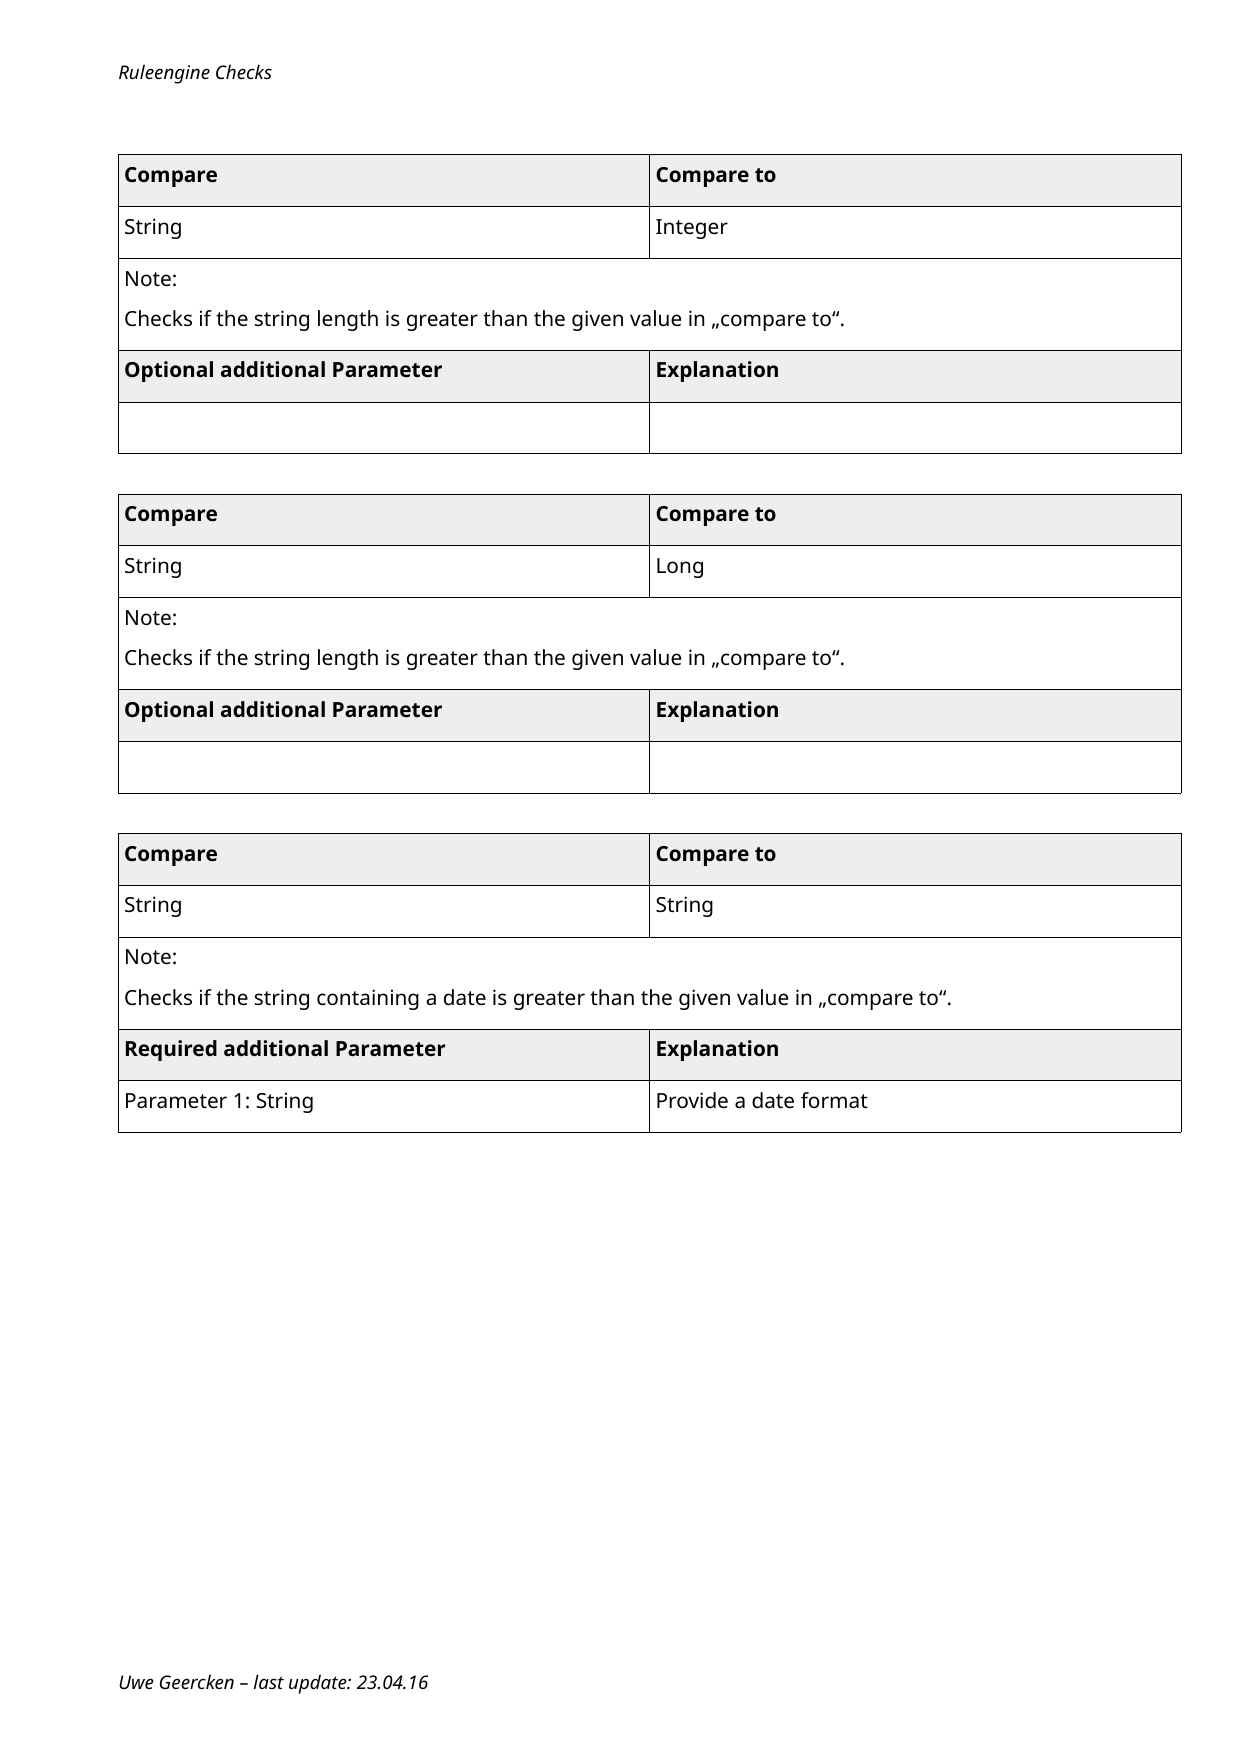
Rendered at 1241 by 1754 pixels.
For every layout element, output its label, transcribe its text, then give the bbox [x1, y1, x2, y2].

table_cell String [119, 886, 649, 937]
table_cell String [119, 207, 649, 258]
table_cell Explanation [650, 690, 1181, 741]
table_cell Optional additional Parameter [119, 351, 649, 402]
table_header Compare to [650, 495, 1181, 545]
table_header Compare [119, 155, 649, 206]
table_cell Optional additional Parameter [119, 690, 649, 741]
table_cell Note: Checks if the string containing a date is greater than the given value in „compare to“. [119, 938, 1181, 1028]
table_cell Long [650, 546, 1181, 597]
table_cell [119, 742, 649, 793]
table_cell Explanation [650, 1030, 1181, 1080]
table_cell String [119, 546, 649, 597]
table_cell Required additional Parameter [119, 1030, 649, 1080]
table_cell [650, 742, 1181, 793]
table_cell Parameter 1: String [119, 1081, 649, 1132]
table_cell Note: Checks if the string length is greater than the given value in „compare to“. [119, 259, 1181, 350]
table_cell Integer [650, 207, 1181, 258]
table_header Compare [119, 834, 649, 885]
table_cell String [650, 886, 1181, 937]
table_cell [119, 403, 649, 453]
table_header Compare to [650, 155, 1181, 206]
table_cell Note: Checks if the string length is greater than the given value in „compare to“. [119, 598, 1181, 689]
table_cell Provide a date format [650, 1081, 1181, 1132]
table_cell [650, 403, 1181, 453]
table_header Compare to [650, 834, 1181, 885]
table_cell Explanation [650, 351, 1181, 402]
table_header Compare [119, 495, 649, 545]
